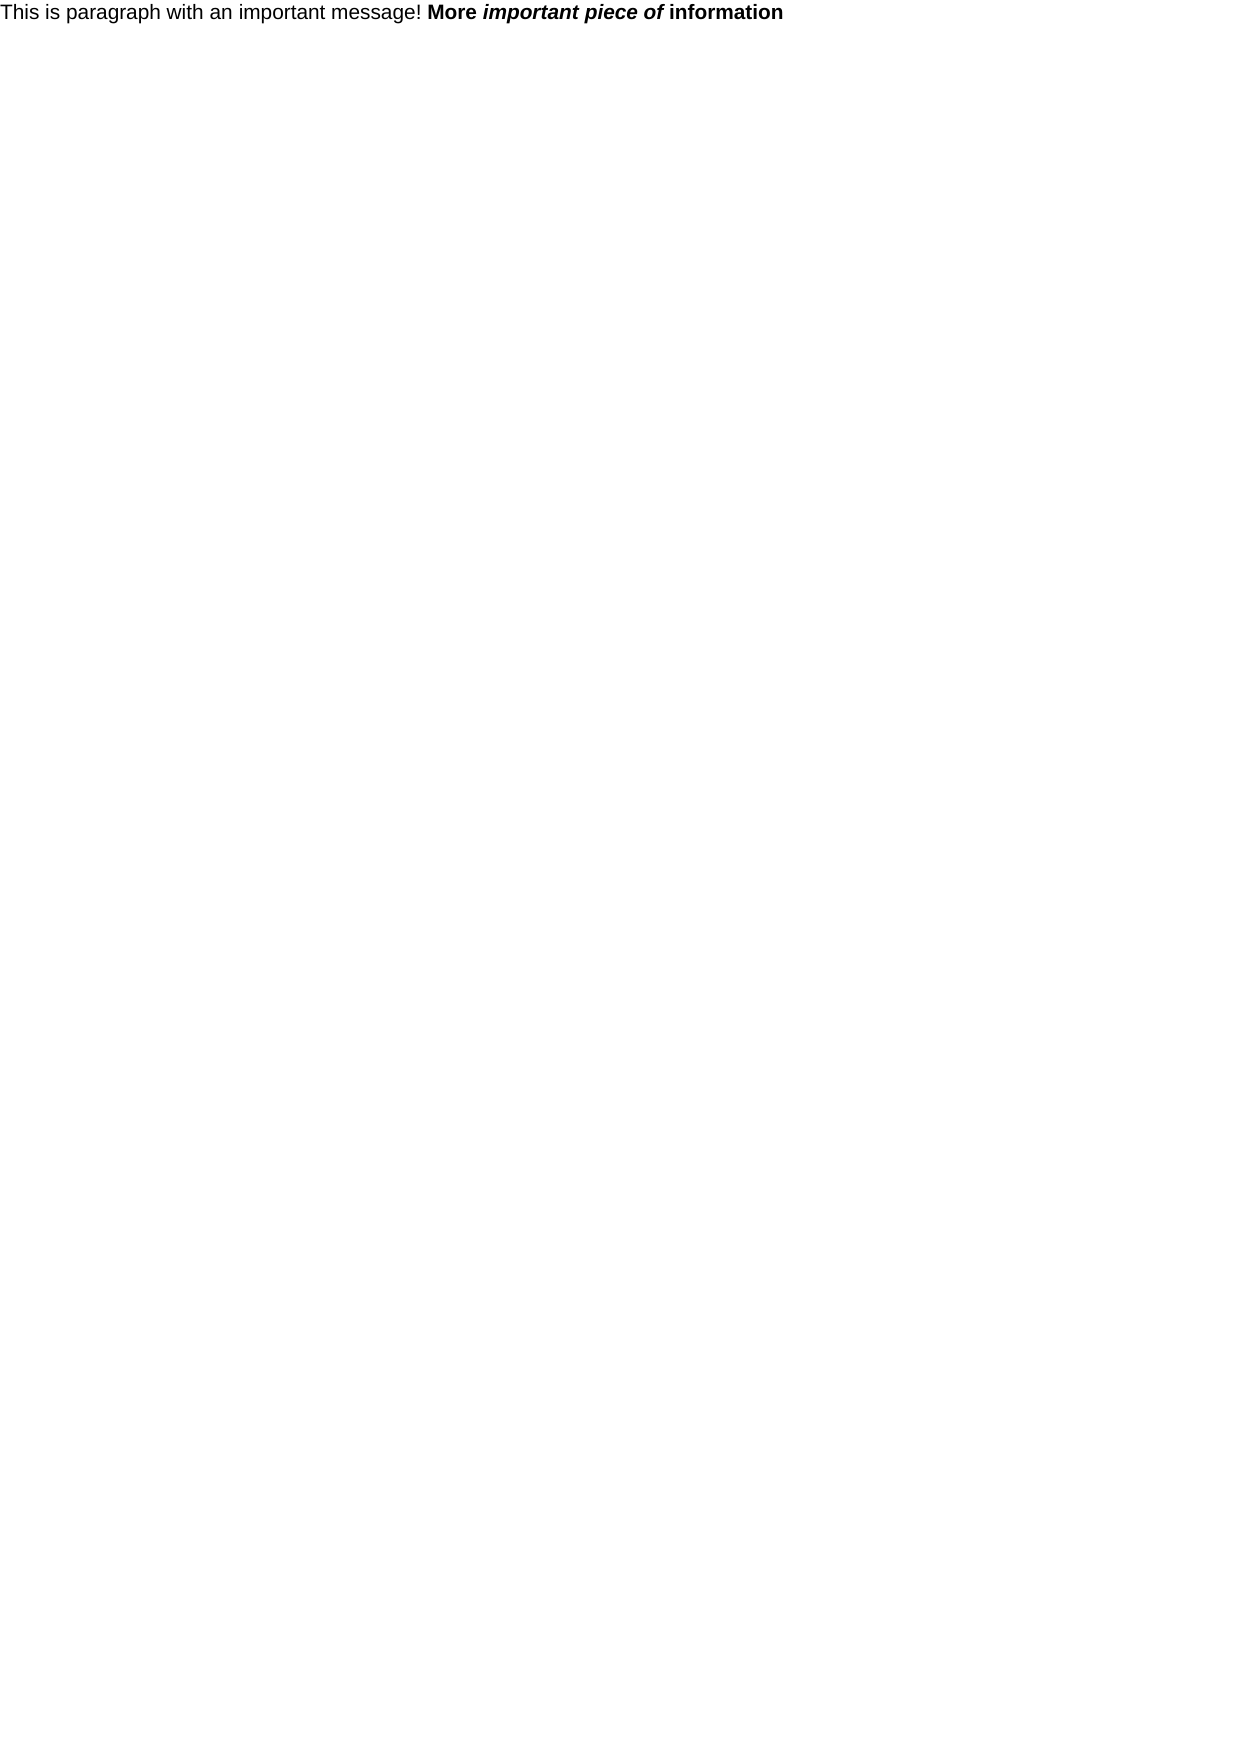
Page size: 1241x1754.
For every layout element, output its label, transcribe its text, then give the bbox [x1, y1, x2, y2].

text This is paragraph with an important message! More important piece of information [0, 0, 1240, 24]
